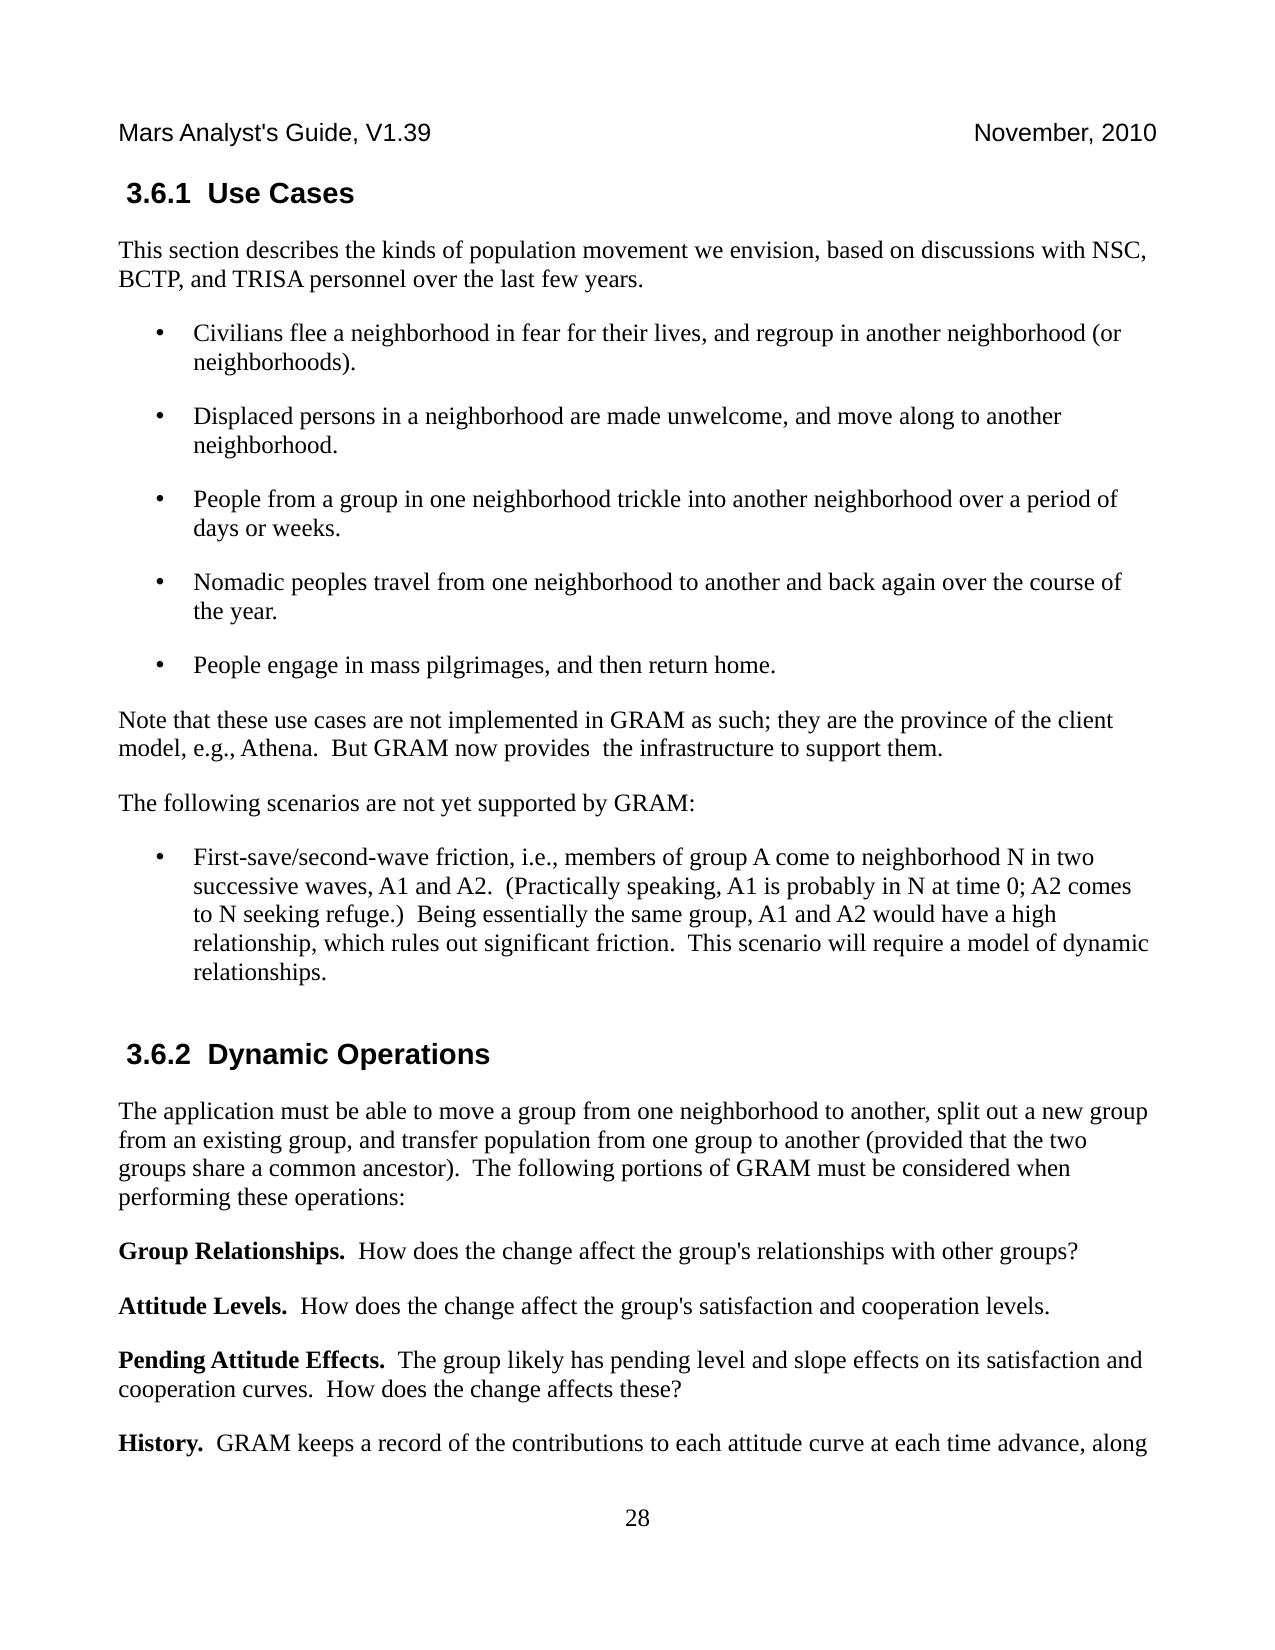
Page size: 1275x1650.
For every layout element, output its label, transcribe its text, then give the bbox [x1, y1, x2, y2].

list People from a group in one neighborhood trickle into another neighborhood over a period of days or weeks. [156, 484, 1157, 542]
list Nomadic peoples travel from one neighborhood to another and back again over the course of the year. [156, 567, 1157, 625]
text This section describes the kinds of population movement we envision, based on discussions with NSC, BCTP, and TRISA personnel over the last few years. [118, 235, 1157, 293]
text The following scenarios are not yet supported by GRAM: [118, 788, 1157, 817]
list Civilians flee a neighborhood in fear for their lives, and regroup in another neighborhood (or neighborhoods). [156, 318, 1157, 376]
subtitle Dynamic Operations [118, 1037, 1157, 1070]
text Pending Attitude Effects. The group likely has pending level and slope effects on its satisfaction and cooperation curves. How does the change affects these? [118, 1345, 1157, 1402]
list First-save/second-wave friction, i.e., members of group A come to neighborhood N in two successive waves, A1 and A2. (Practically speaking, A1 is probably in N at time 0; A2 comes to N seeking refuge.) Being essentially the same group, A1 and A2 would have a high relationship, which rules out significant friction. This scenario will require a model of dynamic relationships. [156, 842, 1157, 986]
text The application must be able to move a group from one neighborhood to another, split out a new group from an existing group, and transfer population from one group to another (provided that the two groups share a common ancestor). The following portions of GRAM must be considered when performing these operations: [118, 1096, 1157, 1211]
subtitle Use Cases [118, 176, 1157, 210]
text Group Relationships. How does the change affect the group's relationships with other groups? [118, 1236, 1157, 1265]
text Attitude Levels. How does the change affect the group's satisfaction and cooperation levels. [118, 1291, 1157, 1319]
text Note that these use cases are not implemented in GRAM as such; they are the province of the client model, e.g., Athena. But GRAM now provides the infrastructure to support them. [118, 705, 1157, 762]
text History. GRAM keeps a record of the contributions to each attitude curve at each time advance, along [118, 1428, 1157, 1457]
list People engage in mass pilgrimages, and then return home. [156, 651, 1157, 679]
list Displaced persons in a neighborhood are made unwelcome, and move along to another neighborhood. [156, 401, 1157, 459]
